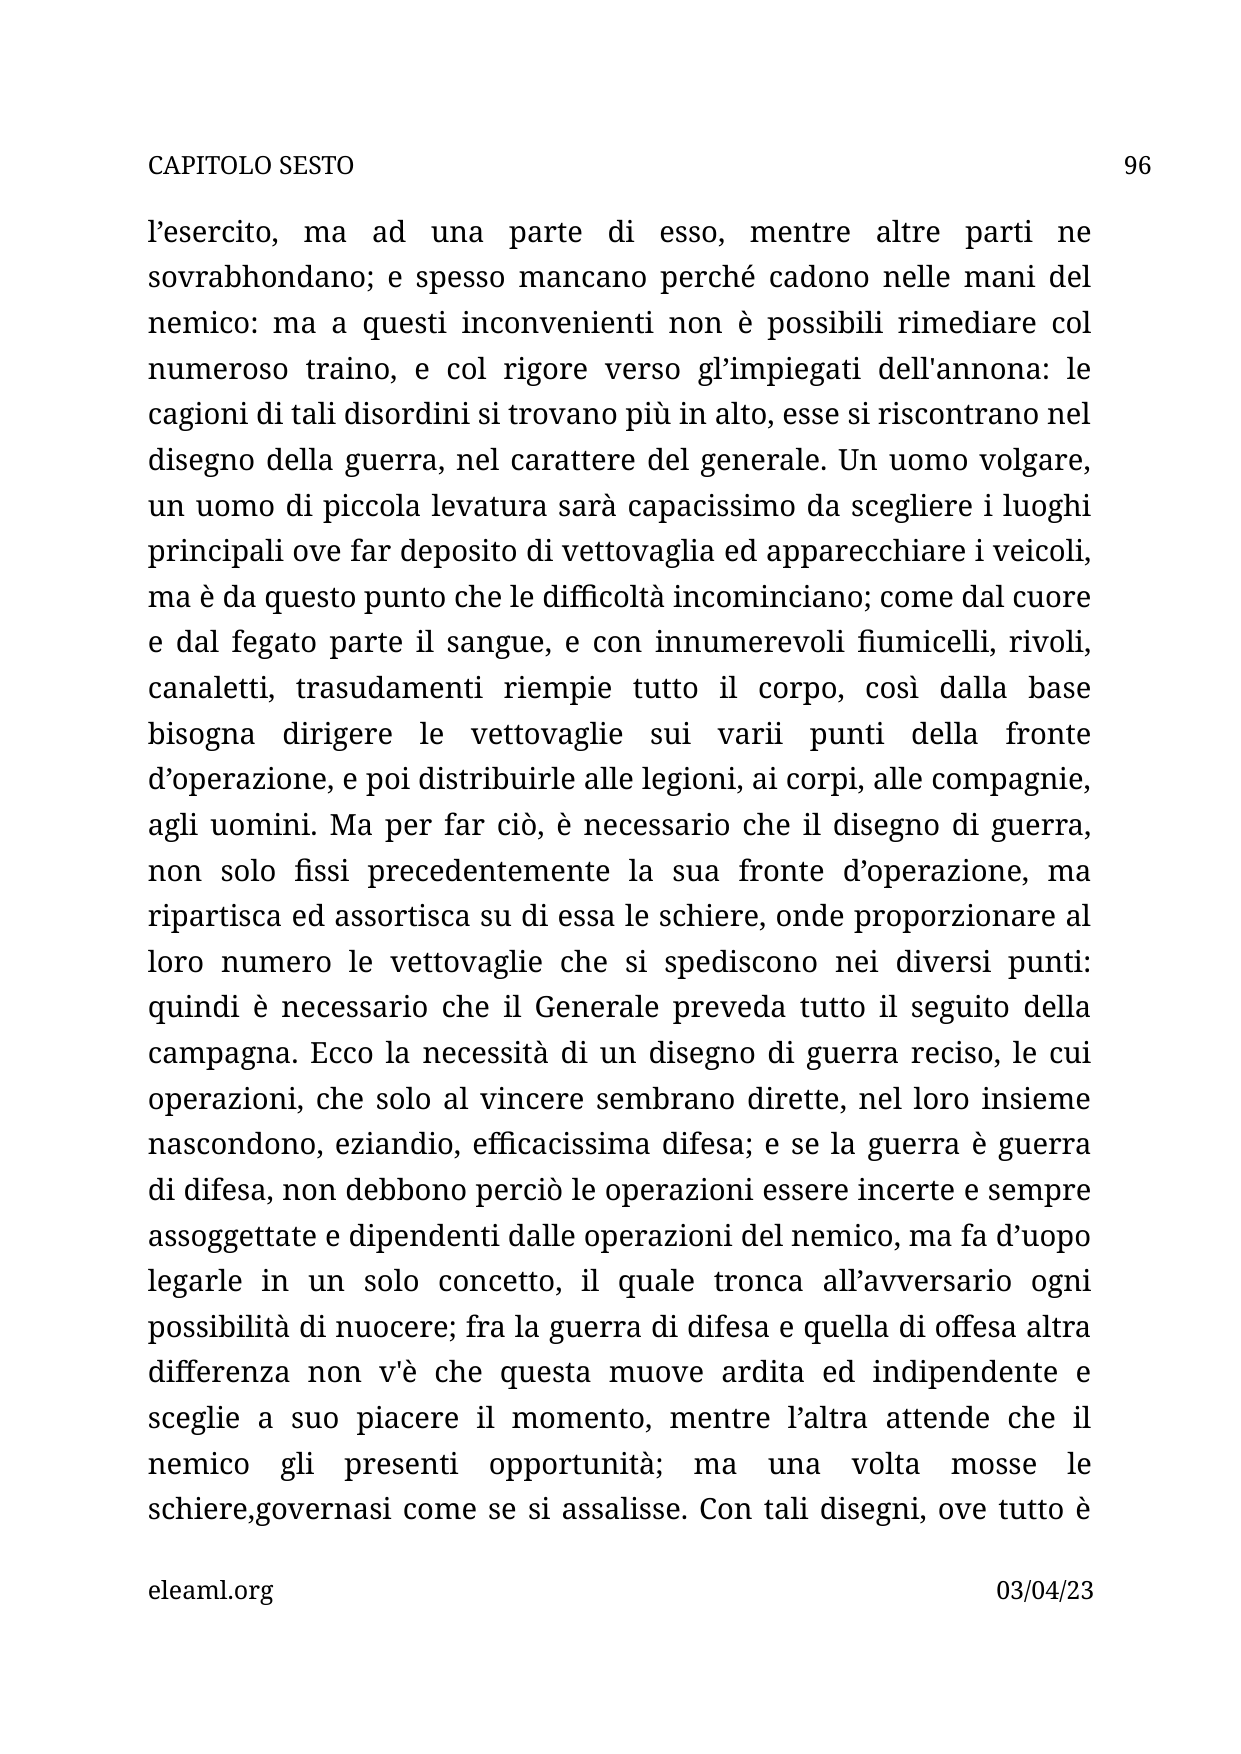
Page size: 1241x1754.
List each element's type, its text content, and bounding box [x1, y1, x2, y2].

text l’esercito, ma ad una parte di esso, mentre altre parti ne sovrabhondano; e spesso mancano perché cadono nelle mani del nemico: ma a questi inconvenienti non è possibili rimediare col numeroso traino, e col rigore verso gl’impiegati dell'annona: le cagioni di tali disordini si trovano più in alto, esse si riscontrano nel disegno della guerra, nel carattere del generale. Un uomo volgare, un uomo di piccola levatura sarà capacissimo da scegliere i luoghi principali ove far deposito di vettovaglia ed apparecchiare i veicoli, ma è da questo punto che le difficoltà incominciano; come dal cuore e dal fegato parte il sangue, e con innumerevoli fiumicelli, rivoli, canaletti, trasudamenti riempie tutto il corpo, così dalla base bisogna dirigere le vettovaglie sui varii punti della fronte d’operazione, e poi distribuirle alle legioni, ai corpi, alle compagnie, agli uomini. Ma per far ciò, è necessario che il disegno di guerra, non solo fissi precedentemente la sua fronte d’operazione, ma ripartisca ed assortisca su di essa le schiere, onde proporzionare al loro numero le vettovaglie che si spediscono nei diversi punti: quindi è necessario che il Generale preveda tutto il seguito della campagna. Ecco la necessità di un disegno di guerra reciso, le cui operazioni, che solo al vincere sembrano dirette, nel loro insieme nascondono, eziandio, efficacissima difesa; e se la guerra è guerra di difesa, non debbono perciò le operazioni essere incerte e sempre assoggettate e dipendenti dalle operazioni del nemico, ma fa d’uopo legarle in un solo concetto, il quale tronca all’avversario ogni possibilità di nuocere; fra la guerra di difesa e quella di offesa altra differenza non v'è che questa muove ardita ed indipendente e sceglie a suo piacere il momento, mentre l’altra attende che il nemico gli presenti opportunità; ma una volta mosse le schiere,governasi come se si assalisse. Con tali disegni, ove tutto è [148, 211, 1093, 1528]
